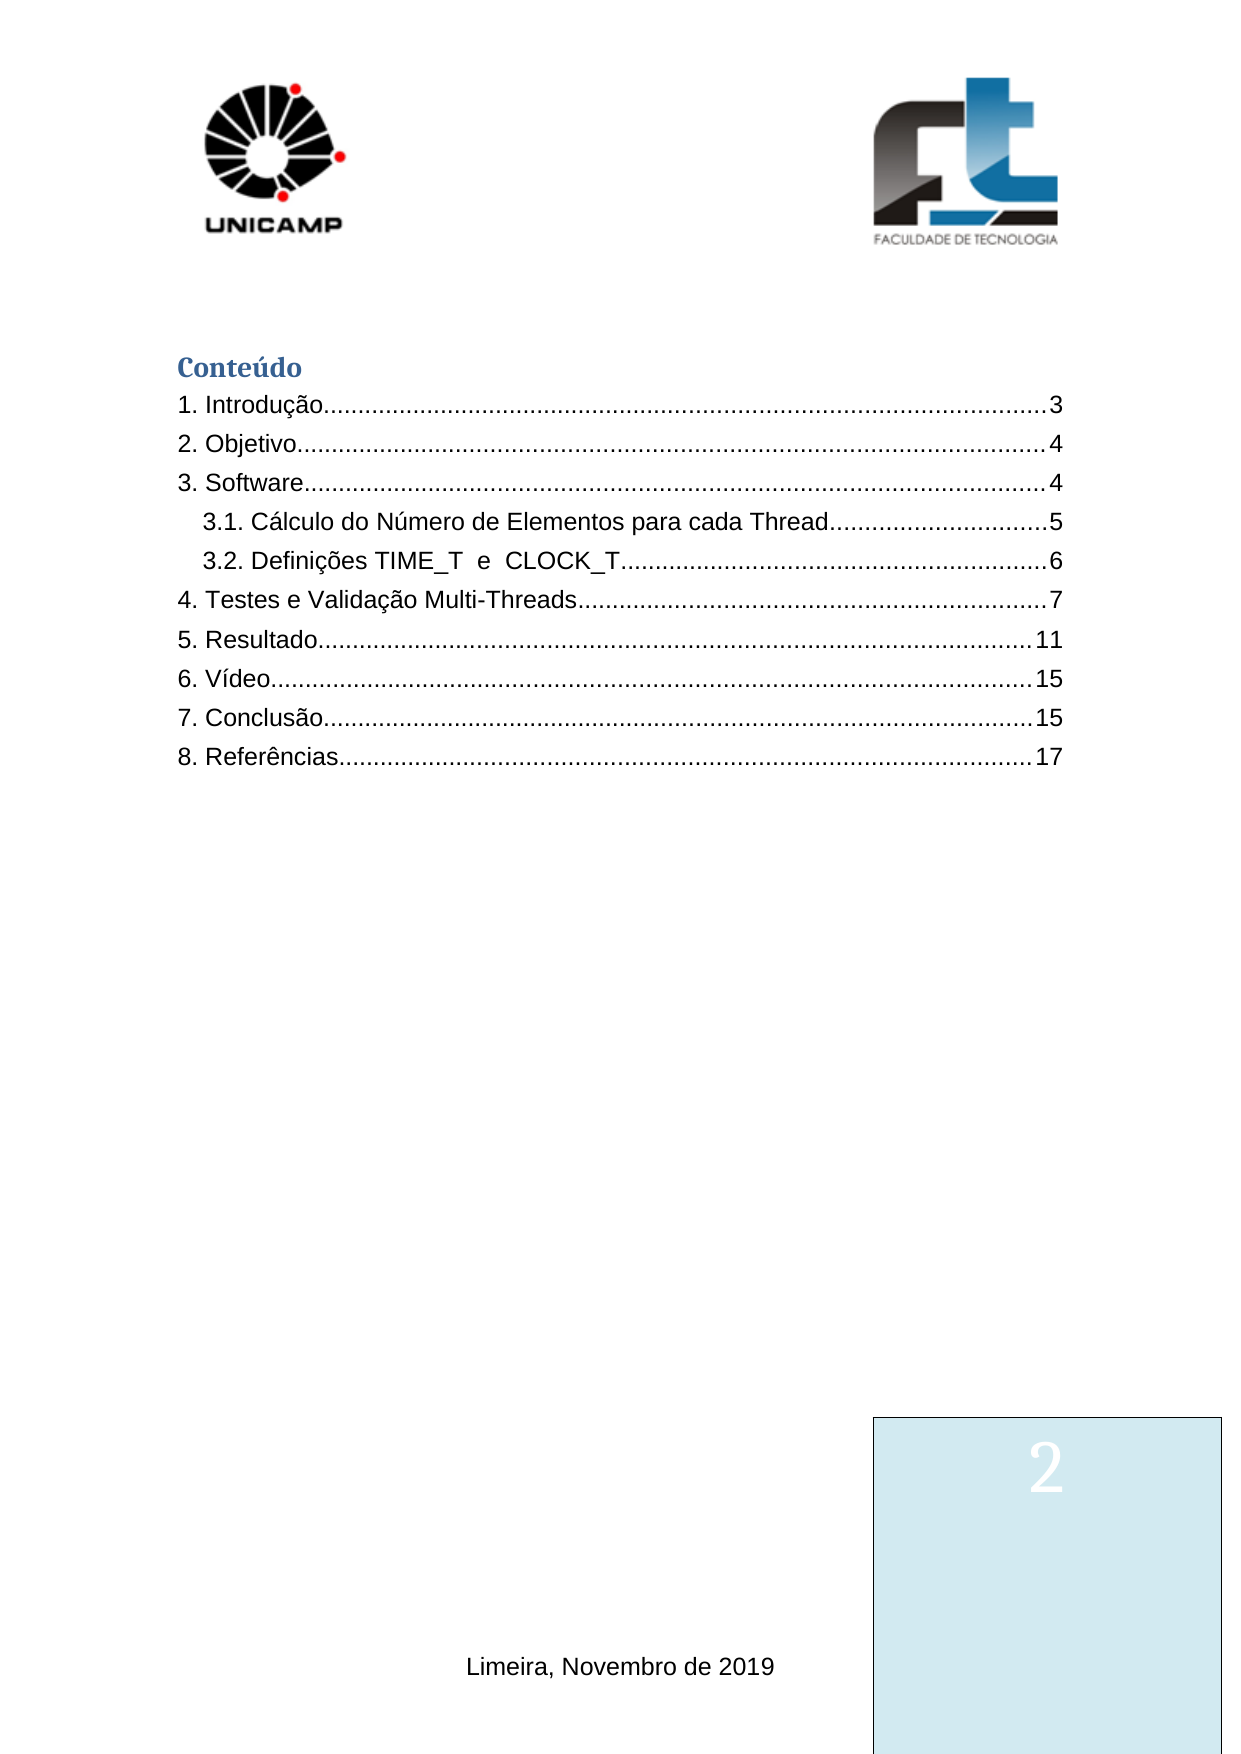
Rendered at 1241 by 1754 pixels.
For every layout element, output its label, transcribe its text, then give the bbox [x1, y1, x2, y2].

picture [871, 75, 1061, 248]
text 3. Software 4 [177, 468, 1063, 497]
text 8. Referências 17 [177, 742, 1063, 771]
text 6. Vídeo 15 [177, 664, 1063, 692]
text 7. Conclusão 15 [177, 703, 1063, 732]
text 5. Resultado 11 [177, 624, 1063, 653]
text 1. Introdução 3 [177, 389, 1063, 418]
text 3.2. Definições TIME_T e CLOCK_T 6 [202, 546, 1063, 575]
text 3.1. Cálculo do Número de Elementos para cada Thread 5 [202, 507, 1063, 536]
text 2. Objetivo 4 [177, 429, 1063, 457]
subtitle Conteúdo [177, 351, 1063, 384]
text 4. Testes e Validação Multi-Threads 7 [177, 585, 1063, 614]
picture [180, 73, 362, 248]
